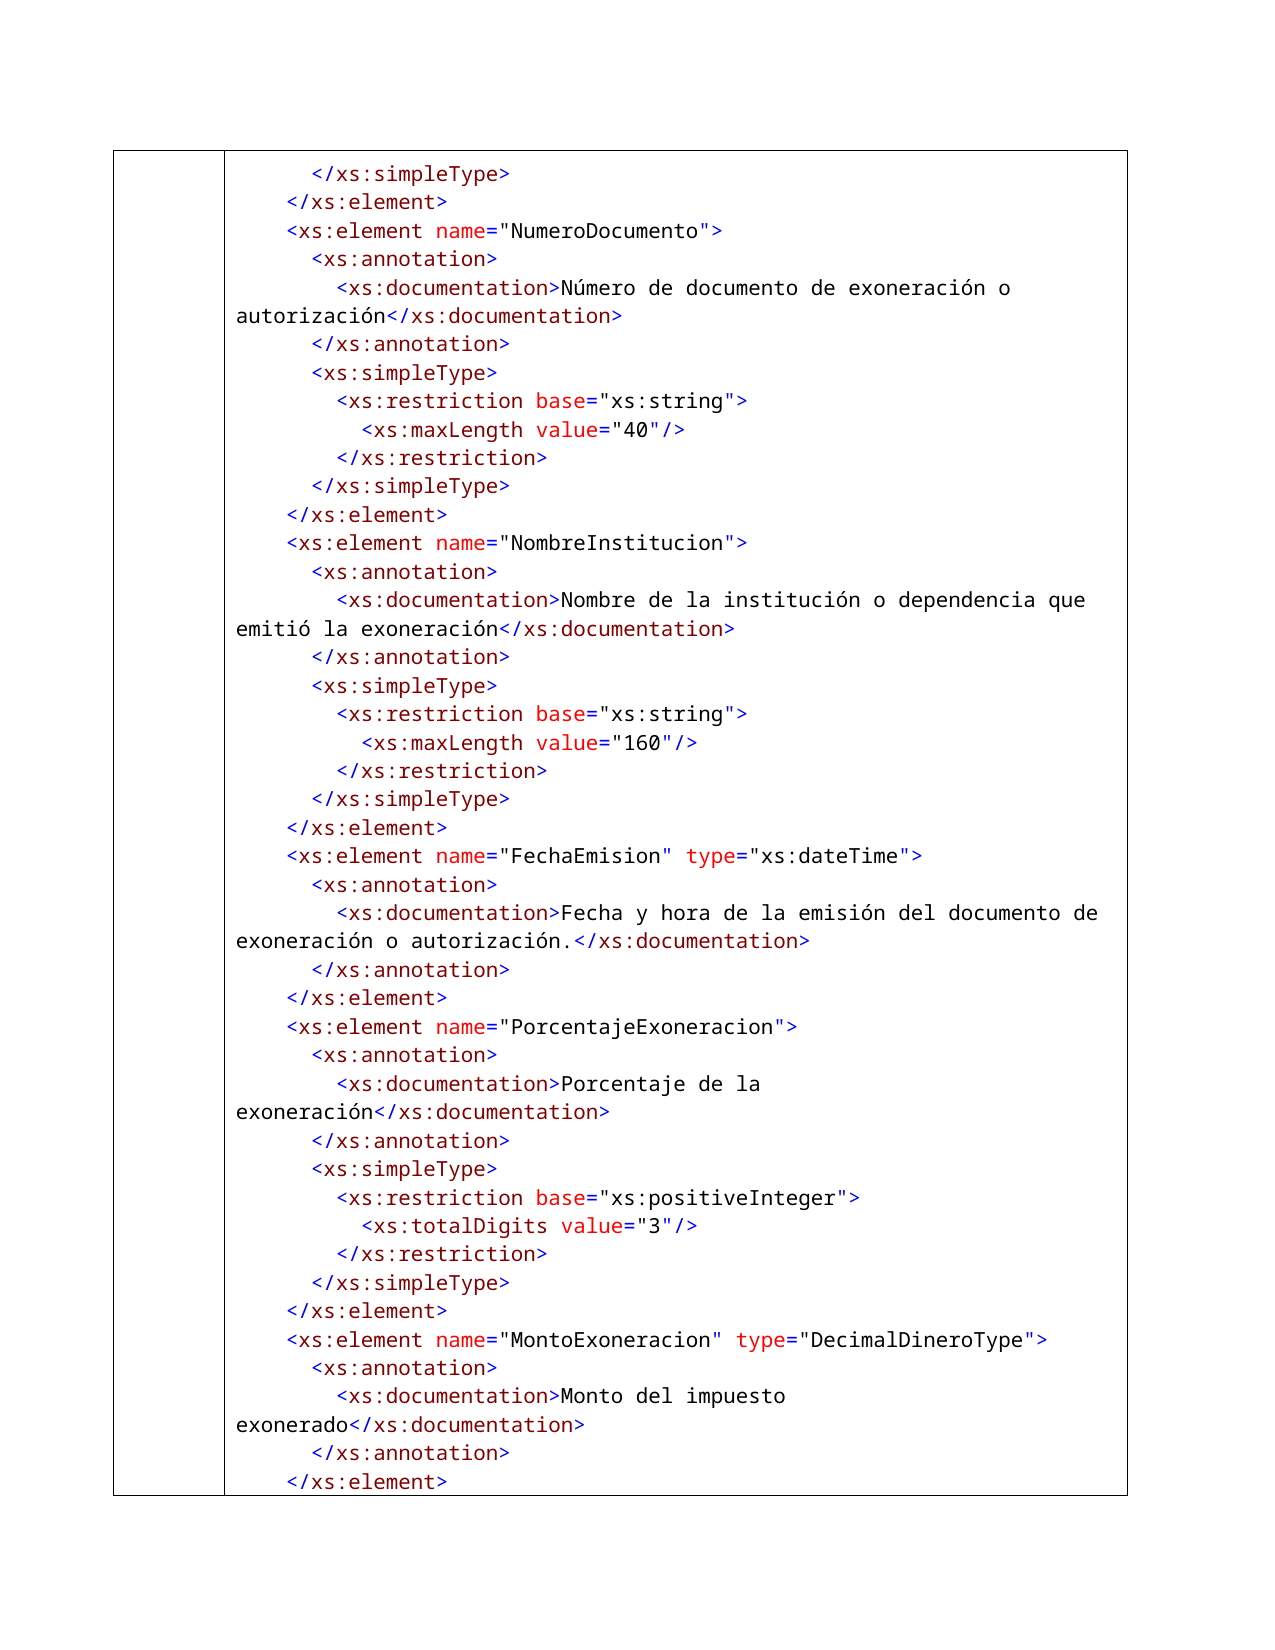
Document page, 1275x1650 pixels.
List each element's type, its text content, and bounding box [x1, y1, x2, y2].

table_cell [114, 151, 224, 1495]
table_cell </xs:simpleType> </xs:element> <xs:element name="NumeroDocumento"> <xs:annotation> <xs:documentation>Número de documento de exoneración o autorización</xs:documentation> </xs:annotation> <xs:simpleType> <xs:restriction base="xs:string"> <xs:maxLength value="40"/> </xs:restriction> </xs:simpleType> </xs:element> <xs:element name="NombreInstitucion"> <xs:annotation> <xs:documentation>Nombre de la institución o dependencia que emitió la exoneración</xs:documentation> </xs:annotation> <xs:simpleType> <xs:restriction base="xs:string"> <xs:maxLength value="160"/> </xs:restriction> </xs:simpleType> </xs:element> <xs:element name="FechaEmision" type="xs:dateTime"> <xs:annotation> <xs:documentation>Fecha y hora de la emisión del documento de exoneración o autorización.</xs:documentation> </xs:annotation> </xs:element> <xs:element name="PorcentajeExoneracion"> <xs:annotation> <xs:documentation>Porcentaje de la exoneración</xs:documentation> </xs:annotation> <xs:simpleType> <xs:restriction base="xs:positiveInteger"> <xs:totalDigits value="3"/> </xs:restriction> </xs:simpleType> </xs:element> <xs:element name="MontoExoneracion" type="DecimalDineroType"> <xs:annotation> <xs:documentation>Monto del impuesto exonerado</xs:documentation> </xs:annotation> </xs:element> [225, 151, 1127, 1495]
